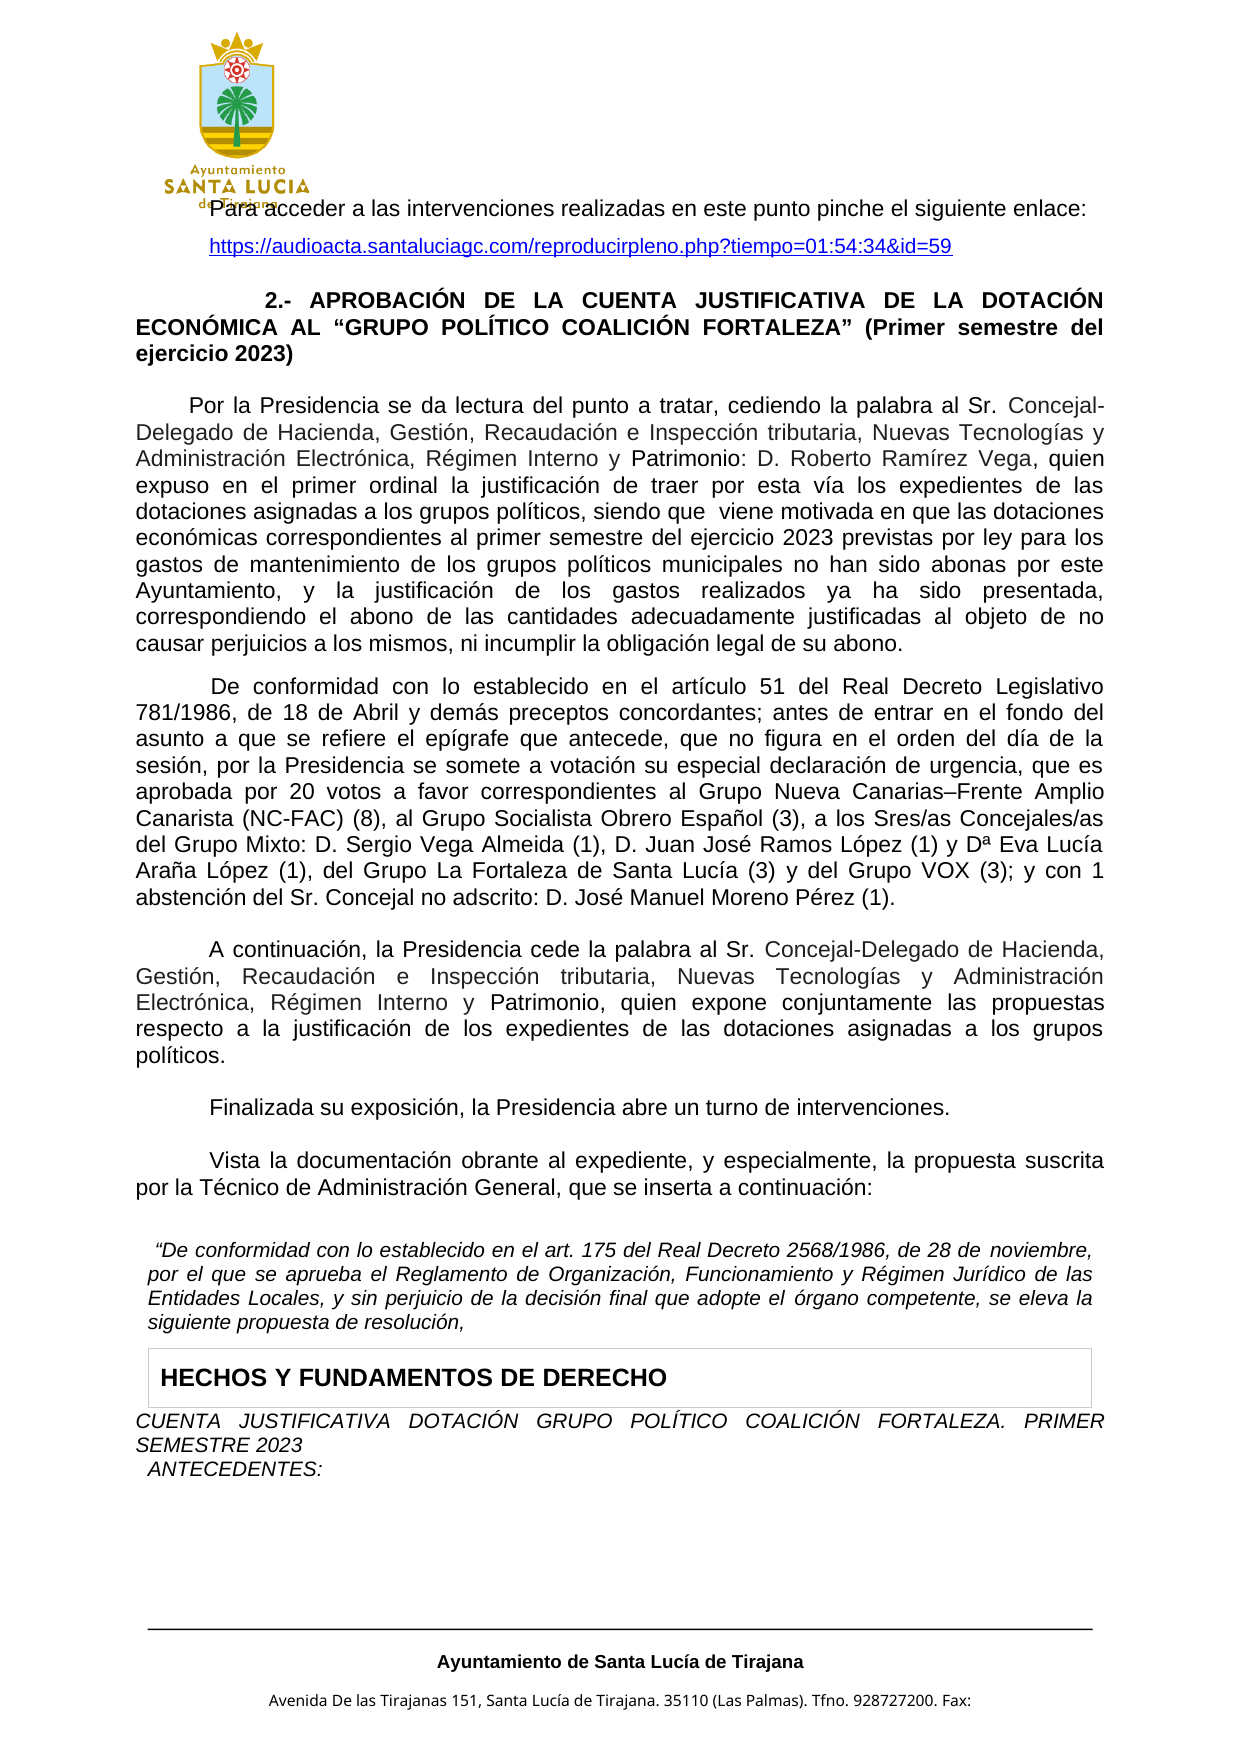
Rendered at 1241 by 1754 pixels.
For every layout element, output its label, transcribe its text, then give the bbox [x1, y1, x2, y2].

text De conformidad con lo establecido en el artículo 51 del Real Decreto Legislativo 781/1986, de 18 de Abril y demás preceptos concordantes; antes de entrar en el fondo del asunto a que se refiere el epígrafe que antecede, que no figura en el orden del día de la sesión, por la Presidencia se somete a votación su especial declaración de urgencia, que es aprobada por 20 votos a favor correspondientes al Grupo Nueva Canarias–Frente Amplio Canarista (NC-FAC) (8), al Grupo Socialista Obrero Español (3), a los Sres/as Concejales/as del Grupo Mixto: D. Sergio Vega Almeida (1), D. Juan José Ramos López (1) y Dª Eva Lucía Araña López (1), del Grupo La Fortaleza de Santa Lucía (3) y del Grupo VOX (3); y con 1 abstención del Sr. Concejal no adscrito: D. José Manuel Moreno Pérez (1). [135, 673, 1105, 910]
text https://audioacta.santaluciagc.com/reproducirpleno.php?tiempo=01:54:34&id=59 [135, 234, 1105, 258]
text HECHOS Y FUNDAMENTOS DE DERECHO [160, 1363, 1091, 1392]
list 2.- APROBACIÓN DE LA CUENTA JUSTIFICATIVA DE LA DOTACIÓN ECONÓMICA AL “GRUPO POLÍTICO COALICIÓN FORTALEZA” (Primer semestre del ejercicio 2023) [135, 287, 1105, 366]
text “De conformidad con lo establecido en el art. 175 del Real Decreto 2568/1986, de 28 de noviembre, por el que se aprueba el Reglamento de Organización, Funcionamiento y Régimen Jurídico de las Entidades Locales, y sin perjuicio de la decisión final que adopte el órgano competente, se eleva la siguiente propuesta de resolución, [148, 1238, 1093, 1334]
text Vista la documentación obrante al expediente, y especialmente, la propuesta suscrita por la Técnico de Administración General, que se inserta a continuación: [135, 1147, 1105, 1200]
picture [164, 31, 310, 211]
text CUENTA JUSTIFICATIVA DOTACIÓN GRUPO POLÍTICO COALICIÓN FORTALEZA. PRIMER SEMESTRE 2023 [135, 1334, 1105, 1456]
text Finalizada su exposición, la Presidencia abre un turno de intervenciones. [135, 1094, 1105, 1121]
text ANTECEDENTES: [148, 1456, 1105, 1480]
list Por la Presidencia se da lectura del punto a tratar, cediendo la palabra al Sr. Concejal-Delegado de Hacienda, Gestión, Recaudación e Inspección tributaria, Nuevas Tecnologías y Administración Electrónica, Régimen Interno y Patrimonio: D. Roberto Ramírez Vega, quien expuso en el primer ordinal la justificación de traer por esta vía los expedientes de las dotaciones asignadas a los grupos políticos, siendo que viene motivada en que las dotaciones económicas correspondientes al primer semestre del ejercicio 2023 previstas por ley para los gastos de mantenimiento de los grupos políticos municipales no han sido abonas por este Ayuntamiento, y la justificación de los gastos realizados ya ha sido presentada, correspondiendo el abono de las cantidades adecuadamente justificadas al objeto de no causar perjuicios a los mismos, ni incumplir la obligación legal de su abono. [135, 392, 1105, 656]
text Para acceder a las intervenciones realizadas en este punto pinche el siguiente enlace: [135, 195, 1105, 221]
picture [213, 202, 221, 208]
text A continuación, la Presidencia cede la palabra al Sr. Concejal-Delegado de Hacienda, Gestión, Recaudación e Inspección tributaria, Nuevas Tecnologías y Administración Electrónica, Régimen Interno y Patrimonio, quien expone conjuntamente las propuestas respecto a la justificación de los expedientes de las dotaciones asignadas a los grupos políticos. [135, 936, 1105, 1068]
